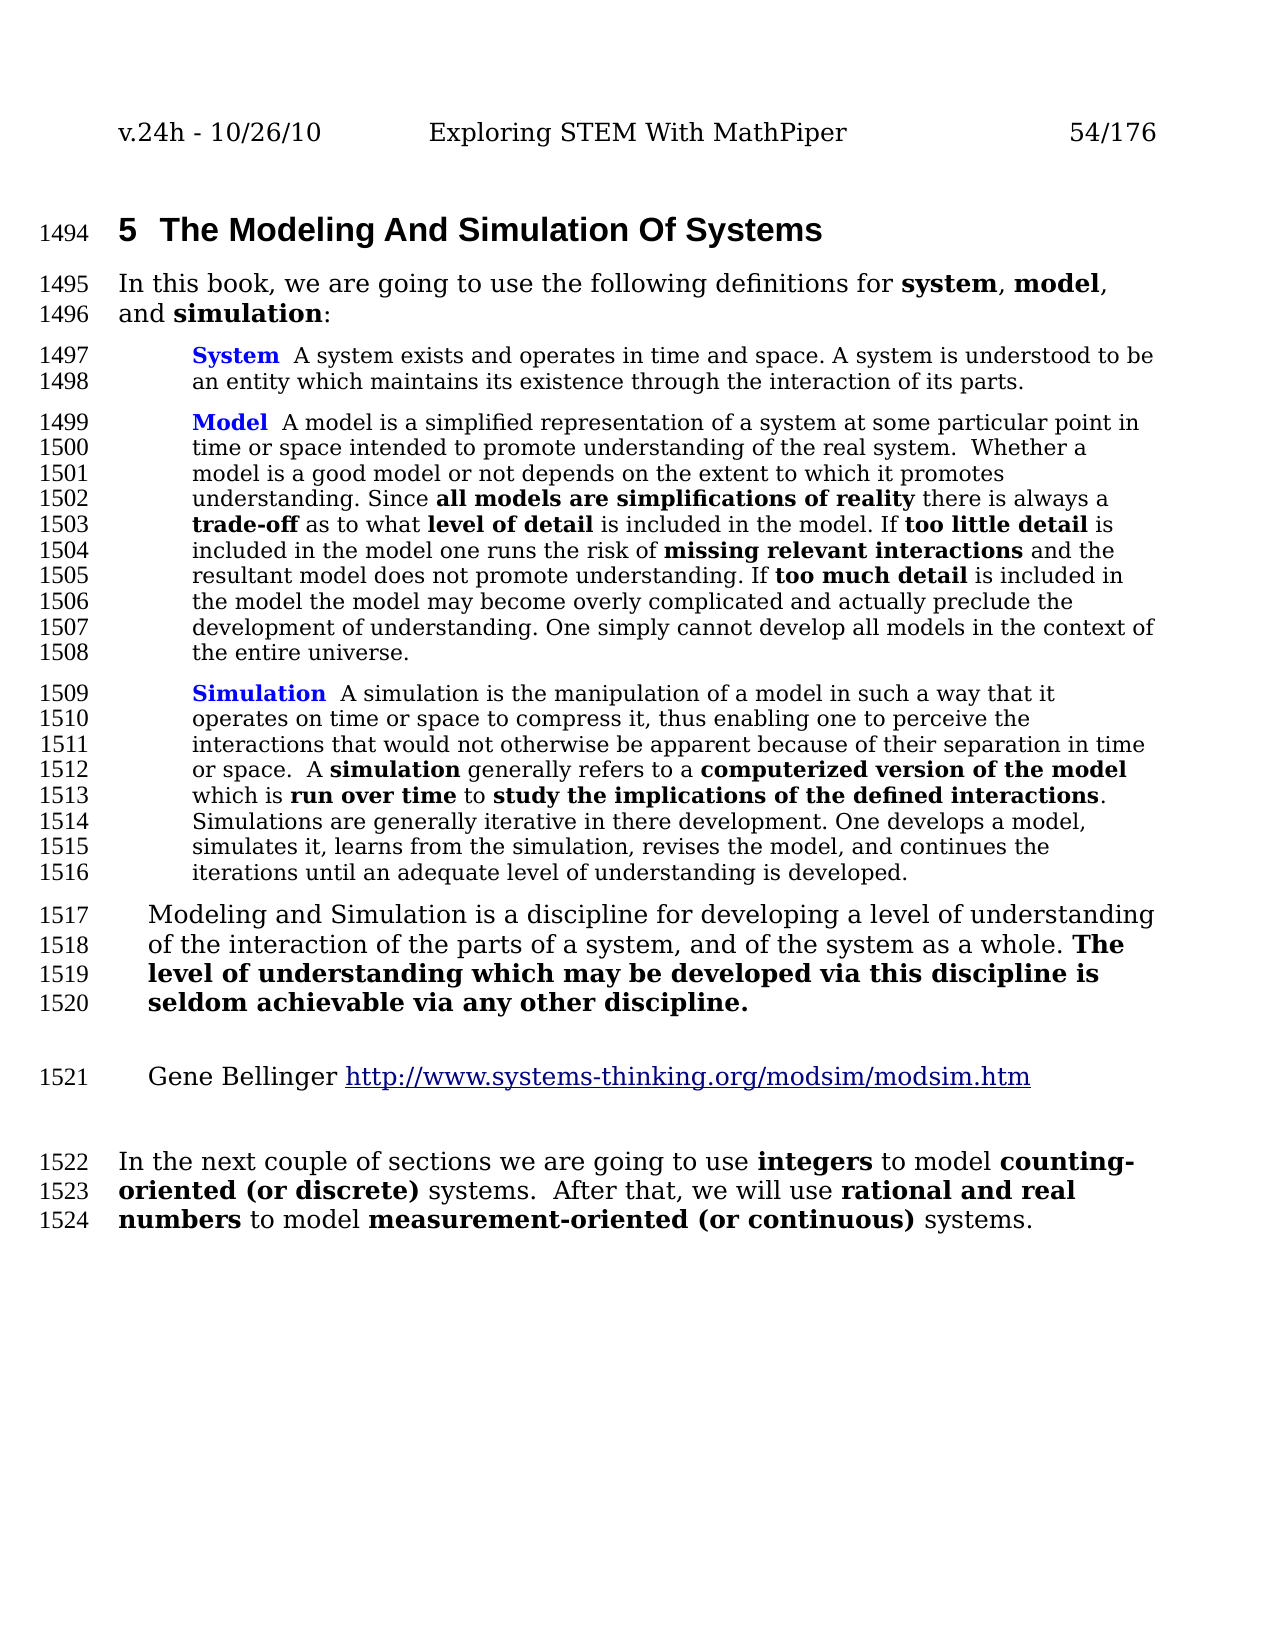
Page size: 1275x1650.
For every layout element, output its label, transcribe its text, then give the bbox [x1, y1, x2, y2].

list System A system exists and operates in time and space. A system is understood to be an entity which maintains its existence through the interaction of its parts. [162, 343, 1157, 394]
text Modeling and Simulation is a discipline for developing a level of understanding of the interaction of the parts of a system, and of the system as a whole. The level of understanding which may be developed via this discipline is seldom achievable via any other discipline. [148, 900, 1157, 1047]
text In the next couple of sections we are going to use integers to model counting-oriented (or discrete) systems. After that, we will use rational and real numbers to model measurement-oriented (or continuous) systems. [118, 1147, 1157, 1235]
text In this book, we are going to use the following definitions for system, model, and simulation: [118, 269, 1157, 328]
text Gene Bellinger http://www.systems-thinking.org/modsim/modsim.htm [148, 1062, 1157, 1091]
subtitle The Modeling And Simulation Of Systems [118, 210, 1157, 248]
list Simulation A simulation is the manipulation of a model in such a way that it operates on time or space to compress it, thus enabling one to perceive the interactions that would not otherwise be apparent because of their separation in time or space. A simulation generally refers to a computerized version of the model which is run over time to study the implications of the defined interactions. Simulations are generally iterative in there development. One develops a model, simulates it, learns from the simulation, revises the model, and continues the iterations until an adequate level of understanding is developed. [162, 681, 1157, 885]
list Model A model is a simplified representation of a system at some particular point in time or space intended to promote understanding of the real system. Whether a model is a good model or not depends on the extent to which it promotes understanding. Since all models are simplifications of reality there is always a trade-off as to what level of detail is included in the model. If too little detail is included in the model one runs the risk of missing relevant interactions and the resultant model does not promote understanding. If too much detail is included in the model the model may become overly complicated and actually preclude the development of understanding. One simply cannot develop all models in the context of the entire universe. [162, 409, 1157, 666]
